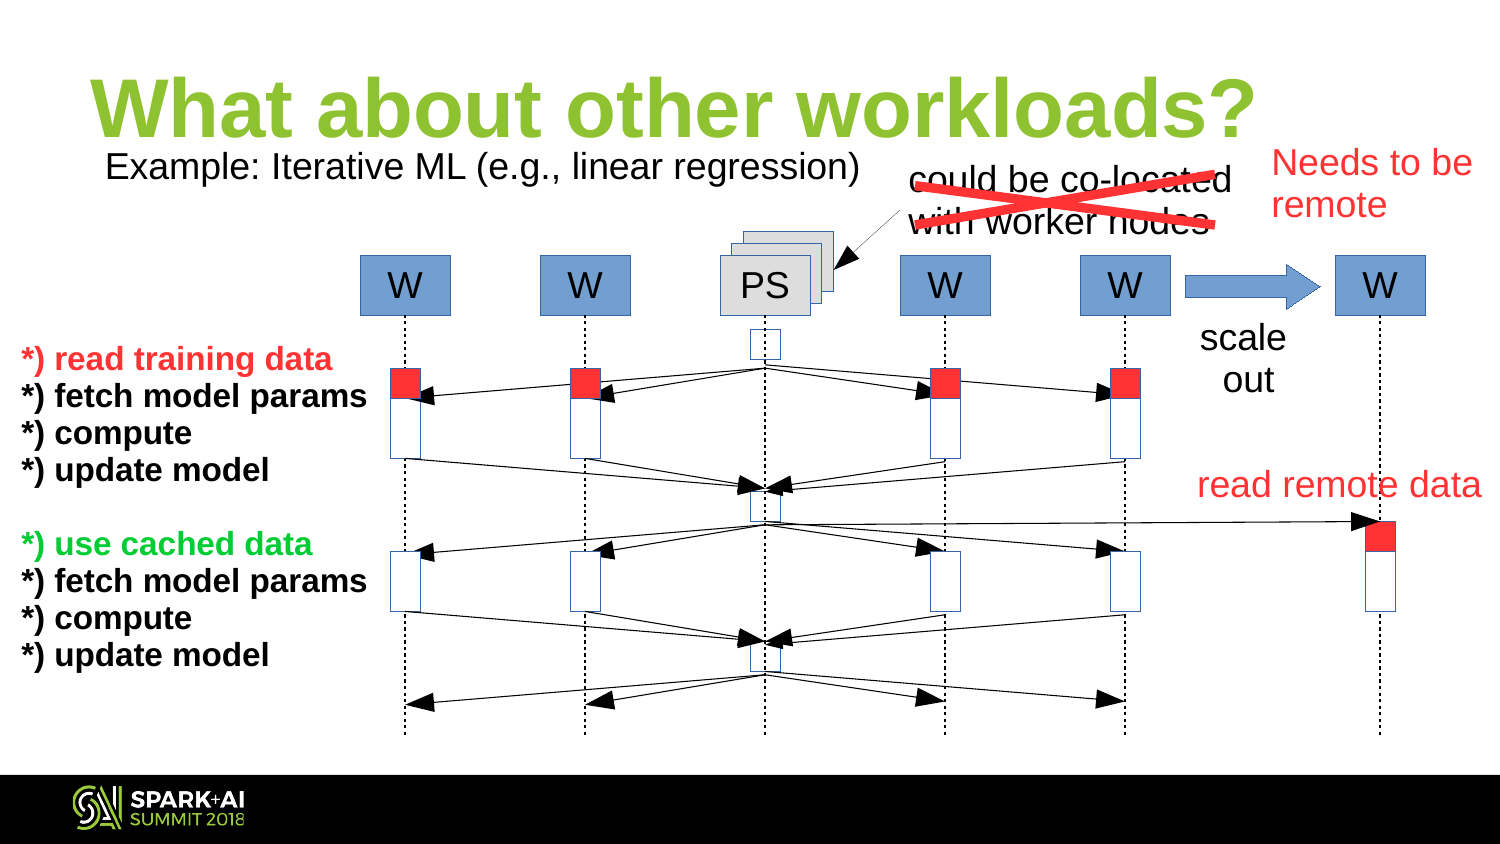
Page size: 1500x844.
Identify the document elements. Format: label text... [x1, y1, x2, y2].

text_box [750, 491, 781, 522]
text_box W [1080, 255, 1171, 316]
text_box Example: Iterative ML (e.g., linear regression) [90, 138, 886, 237]
text_box [930, 551, 961, 612]
text_box W [900, 255, 991, 316]
text_box Needs to be remote [1256, 134, 1500, 233]
text_box [1365, 556, 1396, 612]
text_box W [360, 255, 451, 316]
text_box [570, 368, 601, 459]
text_box W [1335, 255, 1426, 316]
text_box [1110, 551, 1141, 612]
text_box [930, 368, 961, 459]
text_box read remote data [1182, 456, 1497, 556]
text_box [391, 551, 421, 612]
text_box [1110, 368, 1141, 459]
text_box [391, 368, 421, 459]
text_box W [540, 255, 631, 316]
text_box *) read training data *) fetch model params *) compute *) update model *) use cached data *) fetch model params *) compute *) update model [6, 332, 391, 793]
text_box [1185, 264, 1321, 309]
title What about other workloads? [75, 33, 1426, 175]
text_box [750, 642, 781, 672]
text_box PS [720, 255, 811, 316]
text_box [731, 231, 834, 304]
text_box [570, 551, 601, 612]
text_box [750, 329, 781, 360]
text_box scale out [1185, 309, 1313, 408]
text_box could be co-located with worker nodes [893, 150, 1258, 250]
